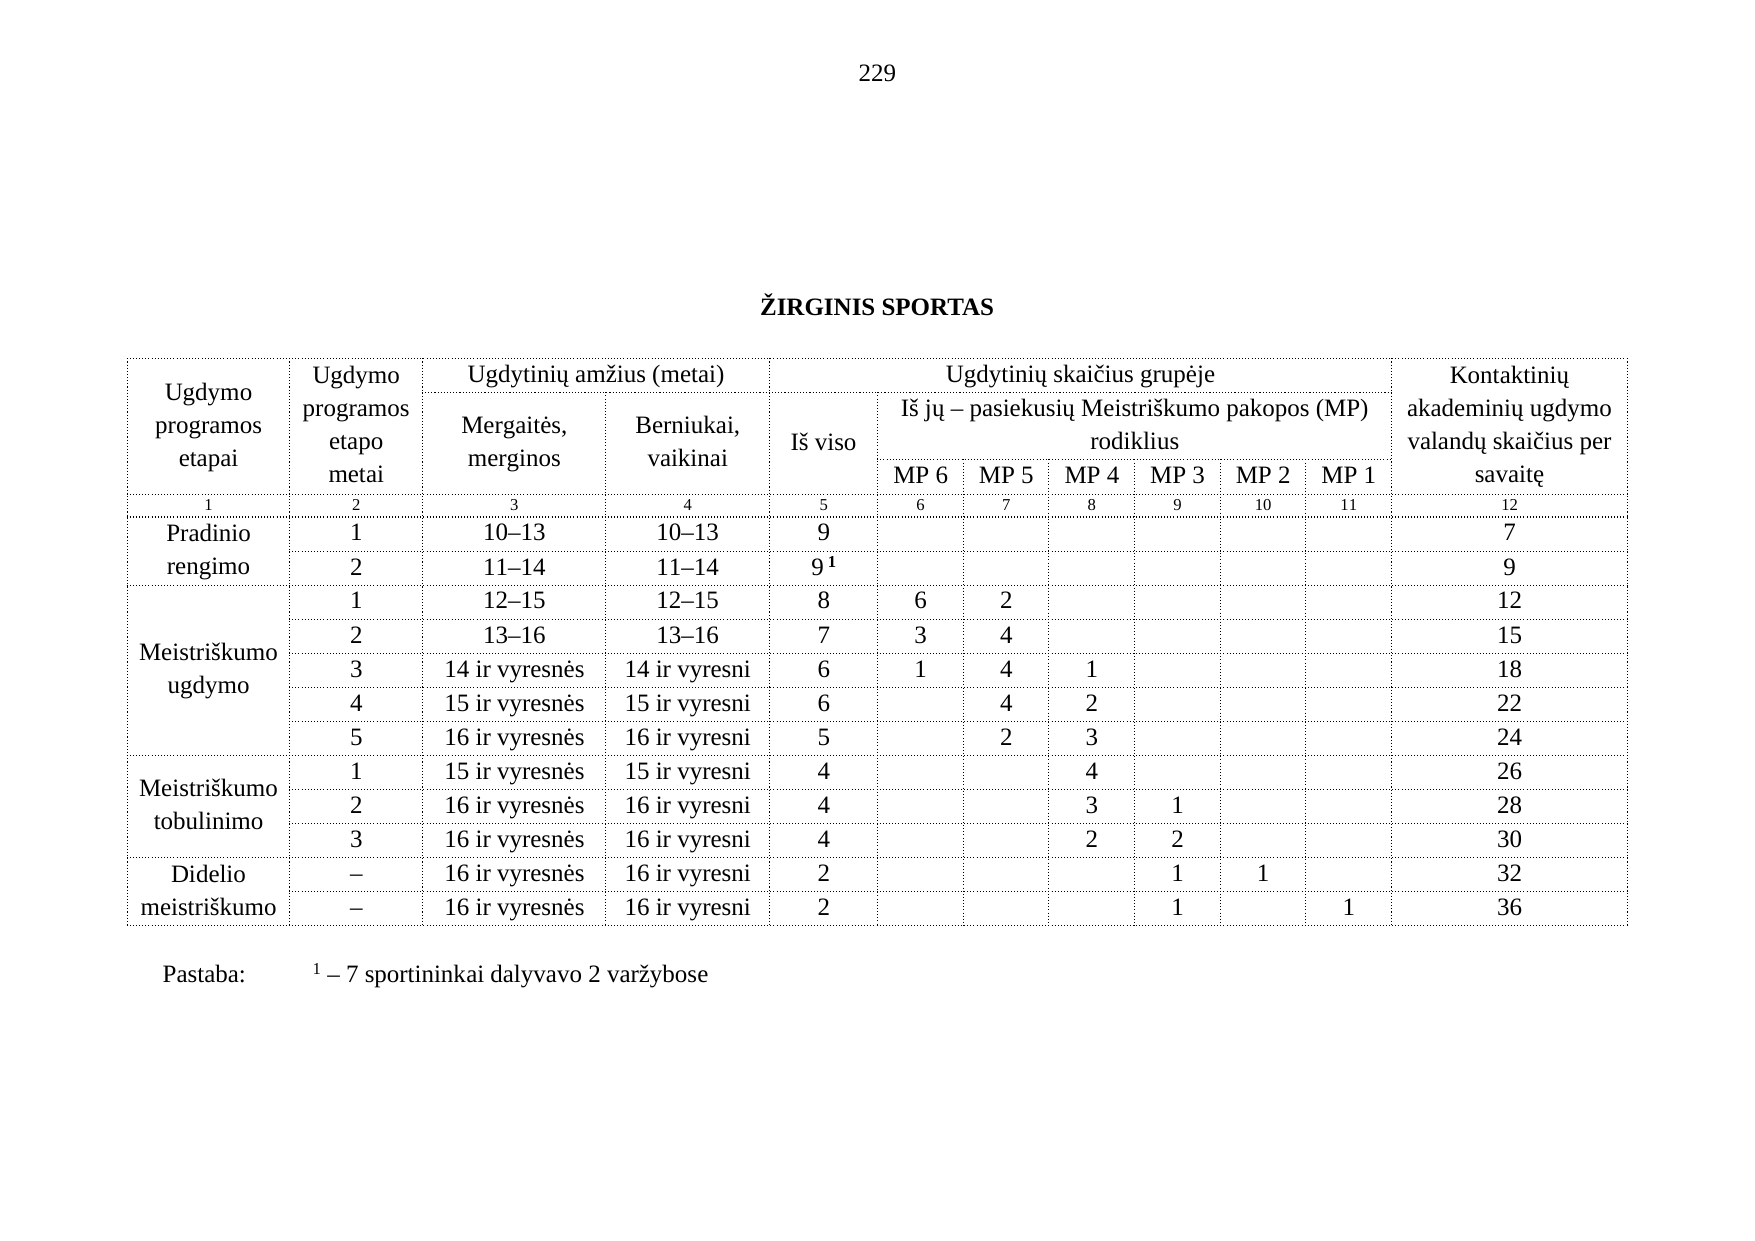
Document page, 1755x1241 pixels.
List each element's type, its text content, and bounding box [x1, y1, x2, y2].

text Pastaba: 1 – 7 sportininkai dalyvavo 2 varžybose [162, 959, 1580, 988]
text ŽirgINIS sportas [118, 292, 1636, 321]
